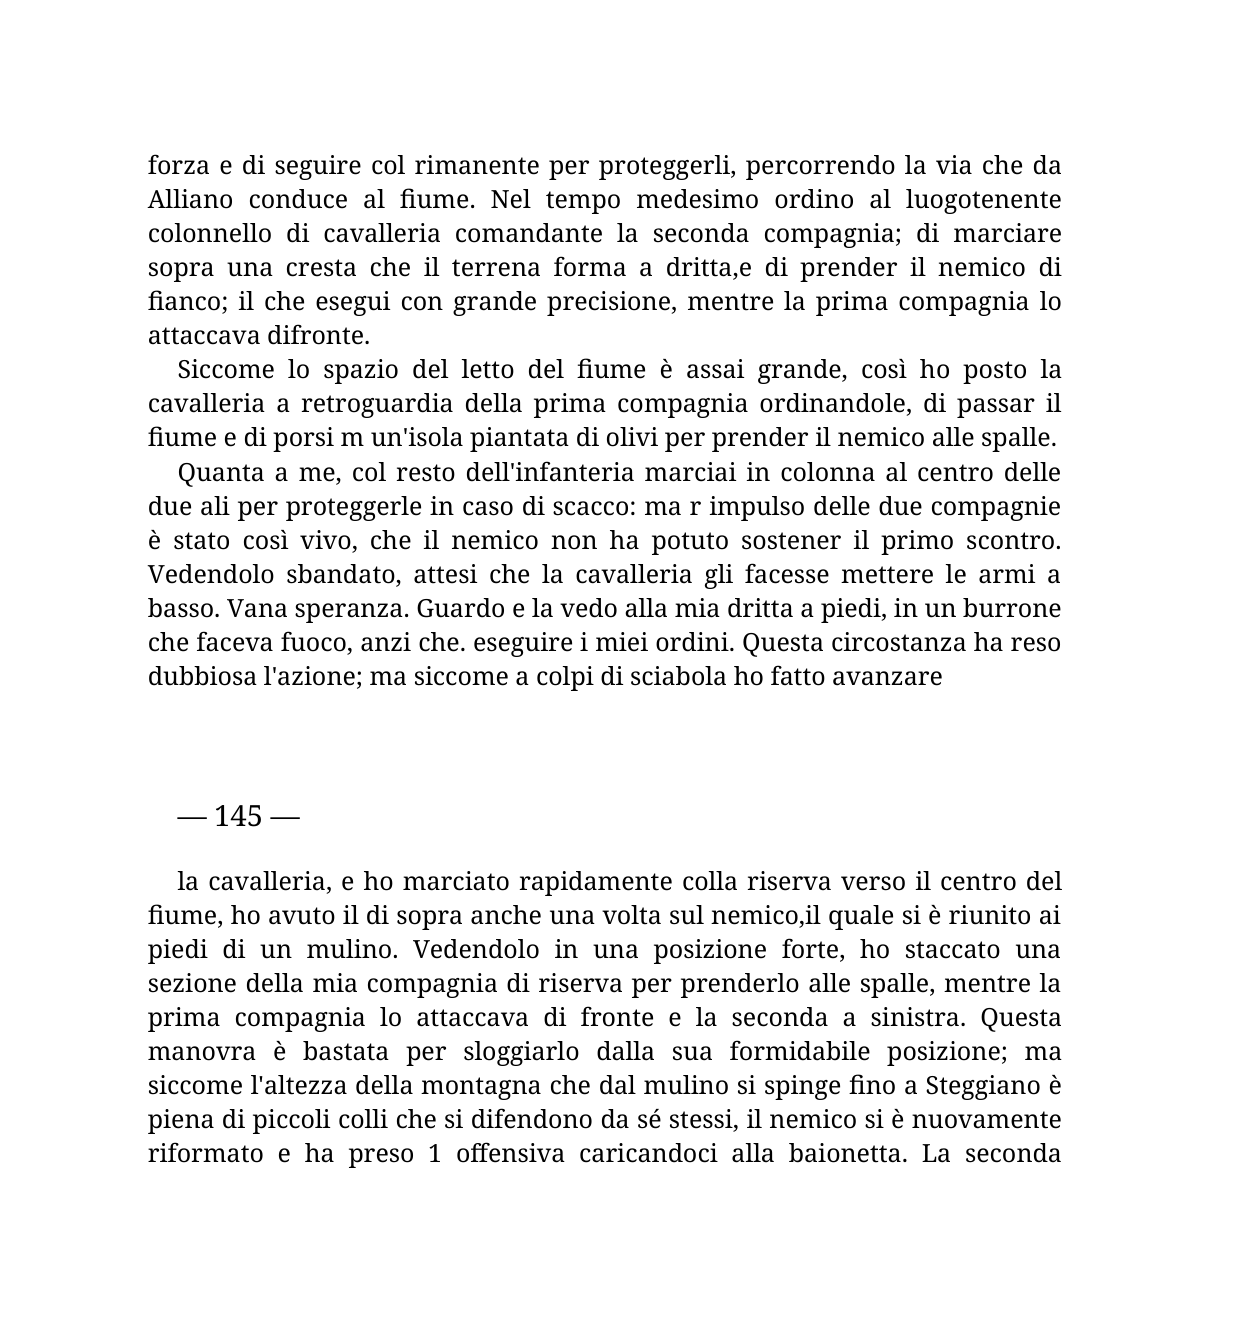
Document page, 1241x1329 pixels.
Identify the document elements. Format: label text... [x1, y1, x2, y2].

text forza e di seguire col rimanente per proteggerli, percorrendo la via che da Alliano conduce al fiume. Nel tempo medesimo ordino al luogotenente colonnello di cavalleria comandante la seconda compagnia; di marciare sopra una cresta che il terrena forma a dritta,e di prender il nemico di fianco; il che esegui con grande precisione, mentre la prima compagnia lo attaccava difronte. [148, 148, 1063, 352]
text Siccome lo spazio del letto del fiume è assai grande, così ho posto la cavalleria a retroguardia della prima compagnia ordinandole, di passar il fiume e di porsi m un'isola piantata di olivi per prender il nemico alle spalle. [148, 352, 1063, 454]
text la cavalleria, e ho marciato rapidamente colla riserva verso il centro del fiume, ho avuto il di sopra anche una volta sul nemico,il quale si è riunito ai piedi di un mulino. Vedendolo in una posizione forte, ho staccato una sezione della mia compagnia di riserva per prenderlo alle spalle, mentre la prima compagnia lo attaccava di fronte e la seconda a sinistra. Questa manovra è bastata per sloggiarlo dalla sua formidabile posizione; ma siccome l'altezza della montagna che dal mulino si spinge fino a Steggiano è piena di piccoli colli che si difendono da sé stessi, il nemico si è nuovamente riformato e ha preso 1 offensiva caricandoci alla baionetta. La seconda [148, 863, 1063, 1170]
text — 145 — [148, 795, 1063, 834]
text Quanta a me, col resto dell'infanteria marciai in colonna al centro delle due ali per proteggerle in caso di scacco: ma r impulso delle due compagnie è stato così vivo, che il nemico non ha potuto sostener il primo scontro. Vedendolo sbandato, attesi che la cavalleria gli facesse mettere le armi a basso. Vana speranza. Guardo e la vedo alla mia dritta a piedi, in un burrone che faceva fuoco, anzi che. eseguire i miei ordini. Questa circostanza ha reso dubbiosa l'azione; ma siccome a colpi di sciabola ho fatto avanzare [148, 454, 1063, 693]
